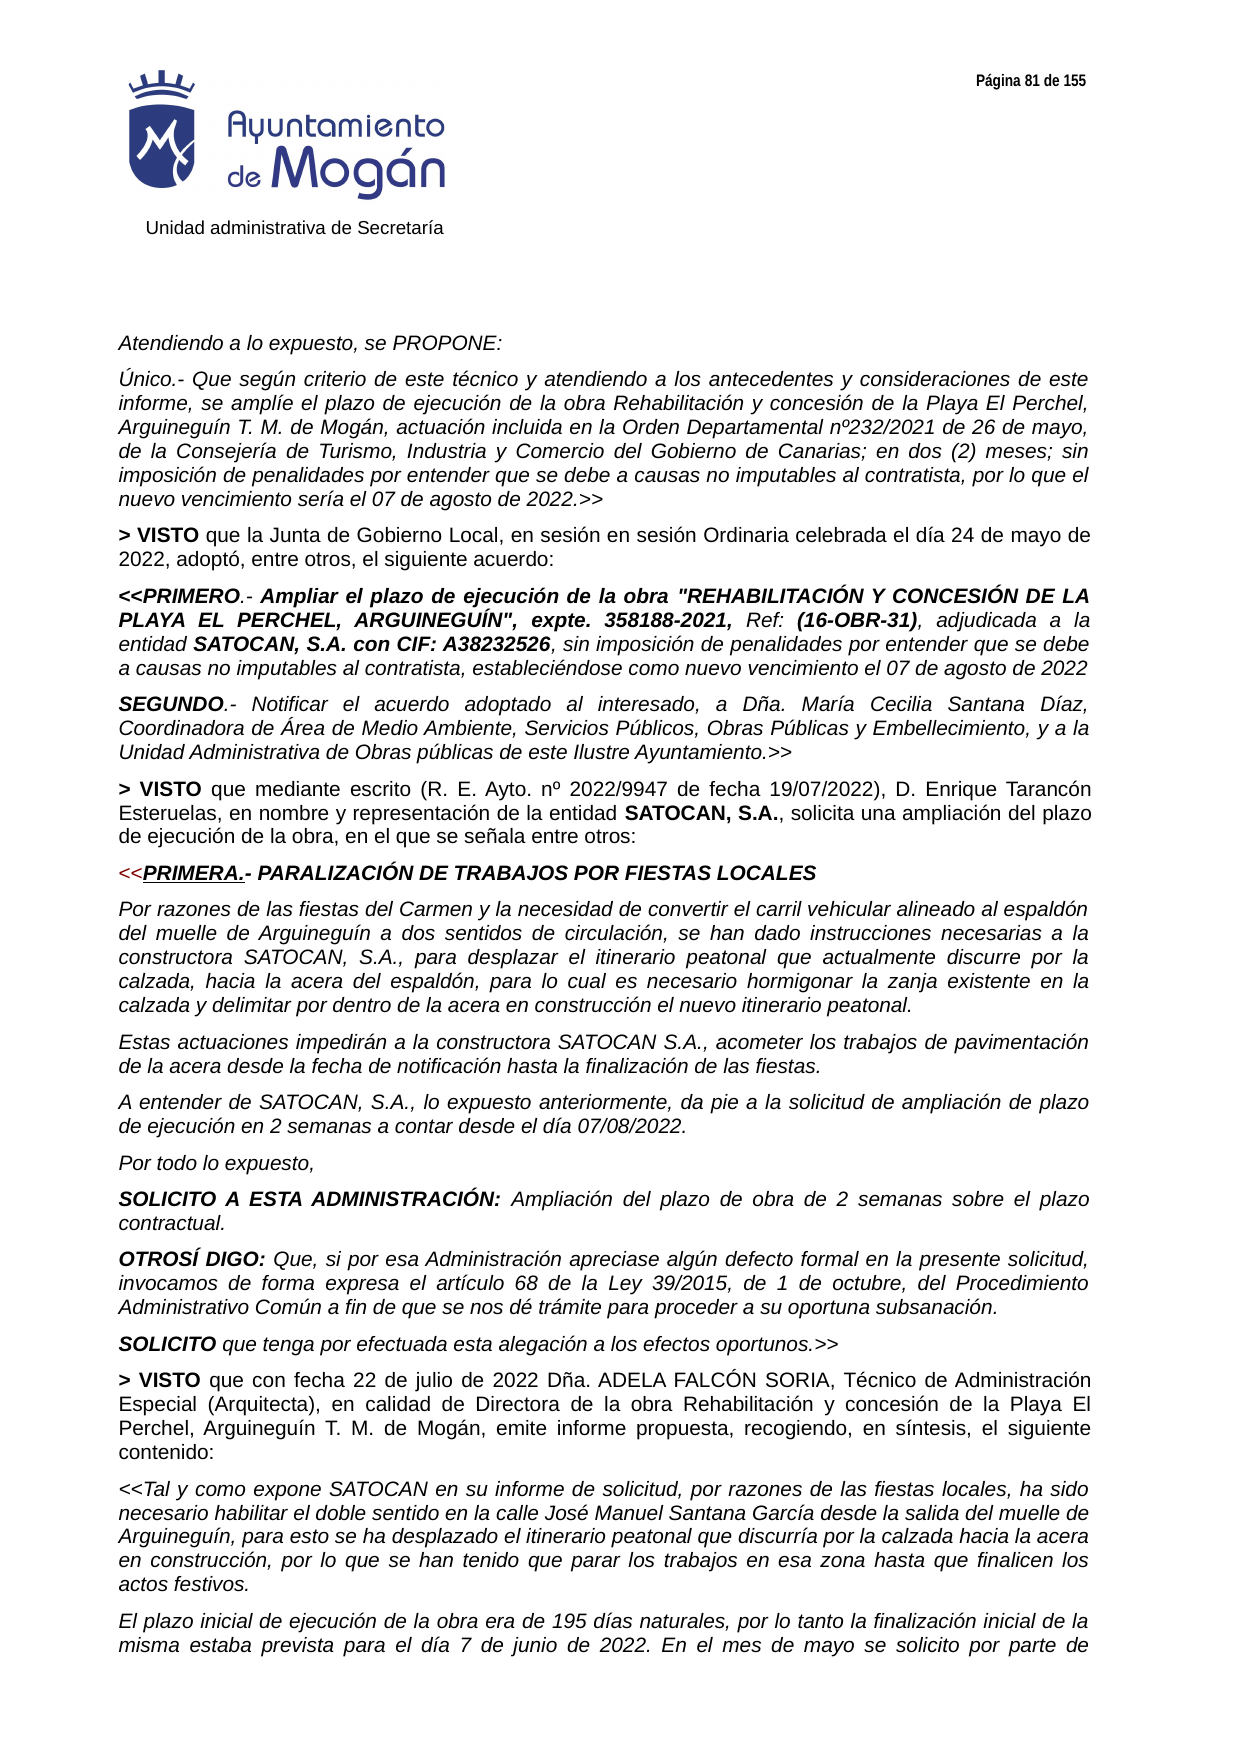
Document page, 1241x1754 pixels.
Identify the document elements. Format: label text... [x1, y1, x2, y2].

text Único.- Que según criterio de este técnico y atendiendo a los antecedentes y consideraciones de este informe, se amplíe el plazo de ejecución de la obra Rehabilitación y concesión de la Playa El Perchel, Arguineguín T. M. de Mogán, actuación incluida en la Orden Departamental nº232/2021 de 26 de mayo, de la Consejería de Turismo, Industria y Comercio del Gobierno de Canarias; en dos (2) meses; sin imposición de penalidades por entender que se debe a causas no imputables al contratista, por lo que el nuevo vencimiento sería el 07 de agosto de 2022.>> [118, 367, 1092, 511]
text Estas actuaciones impedirán a la constructora SATOCAN S.A., acometer los trabajos de pavimentación de la acera desde la fecha de notificación hasta la finalización de las fiestas. [118, 1029, 1092, 1077]
text El plazo inicial de ejecución de la obra era de 195 días naturales, por lo tanto la finalización inicial de la misma estaba prevista para el día 7 de junio de 2022. En el mes de mayo se solicito por parte de [118, 1609, 1092, 1657]
text Atendiendo a lo expuesto, se PROPONE: [118, 331, 1092, 354]
text SOLICITO que tenga por efectuada esta alegación a los efectos oportunos.>> [118, 1332, 1092, 1356]
text > VISTO que mediante escrito (R. E. Ayto. nº 2022/9947 de fecha 19/07/2022), D. Enrique Tarancón Esteruelas, en nombre y representación de la entidad SATOCAN, S.A., solicita una ampliación del plazo de ejecución de la obra, en el que se señala entre otros: [118, 776, 1092, 848]
text <<PRIMERA.- PARALIZACIÓN DE TRABAJOS POR FIESTAS LOCALES [118, 861, 1092, 885]
text > VISTO que la Junta de Gobierno Local, en sesión en sesión Ordinaria celebrada el día 24 de mayo de 2022, adoptó, entre otros, el siguiente acuerdo: [118, 523, 1092, 571]
text <<PRIMERO.- Ampliar el plazo de ejecución de la obra "REHABILITACIÓN Y CONCESIÓN DE LA PLAYA EL PERCHEL, ARGUINEGUÍN", expte. 358188-2021, Ref: (16-OBR-31), adjudicada a la entidad SATOCAN, S.A. con CIF: A38232526, sin imposición de penalidades por entender que se debe a causas no imputables al contratista, estableciéndose como nuevo vencimiento el 07 de agosto de 2022 [118, 584, 1092, 679]
picture [128, 70, 445, 206]
text A entender de SATOCAN, S.A., lo expuesto anteriormente, da pie a la solicitud de ampliación de plazo de ejecución en 2 semanas a contar desde el día 07/08/2022. [118, 1090, 1092, 1138]
text SOLICITO A ESTA ADMINISTRACIÓN: Ampliación del plazo de obra de 2 semanas sobre el plazo contractual. [118, 1187, 1092, 1235]
text SEGUNDO.- Notificar el acuerdo adoptado al interesado, a Dña. María Cecilia Santana Díaz, Coordinadora de Área de Medio Ambiente, Servicios Públicos, Obras Públicas y Embellecimiento, y a la Unidad Administrativa de Obras públicas de este Ilustre Ayuntamiento.>> [118, 692, 1092, 764]
text Por todo lo expuesto, [118, 1150, 1092, 1174]
text OTROSÍ DIGO: Que, si por esa Administración apreciase algún defecto formal en la presente solicitud, invocamos de forma expresa el artículo 68 de la Ley 39/2015, de 1 de octubre, del Procedimiento Administrativo Común a fin de que se nos dé trámite para proceder a su oportuna subsanación. [118, 1247, 1092, 1319]
text Por razones de las fiestas del Carmen y la necesidad de convertir el carril vehicular alineado al espaldón del muelle de Arguineguín a dos sentidos de circulación, se han dado instrucciones necesarias a la constructora SATOCAN, S.A., para desplazar el itinerario peatonal que actualmente discurre por la calzada, hacia la acera del espaldón, para lo cual es necesario hormigonar la zanja existente en la calzada y delimitar por dentro de la acera en construcción el nuevo itinerario peatonal. [118, 897, 1092, 1017]
text <<Tal y como expone SATOCAN en su informe de solicitud, por razones de las fiestas locales, ha sido necesario habilitar el doble sentido en la calle José Manuel Santana García desde la salida del muelle de Arguineguín, para esto se ha desplazado el itinerario peatonal que discurría por la calzada hacia la acera en construcción, por lo que se han tenido que parar los trabajos en esa zona hasta que finalicen los actos festivos. [118, 1476, 1092, 1596]
text > VISTO que con fecha 22 de julio de 2022 Dña. ADELA FALCÓN SORIA, Técnico de Administración Especial (Arquitecta), en calidad de Directora de la obra Rehabilitación y concesión de la Playa El Perchel, Arguineguín T. M. de Mogán, emite informe propuesta, recogiendo, en síntesis, el siguiente contenido: [118, 1368, 1092, 1464]
